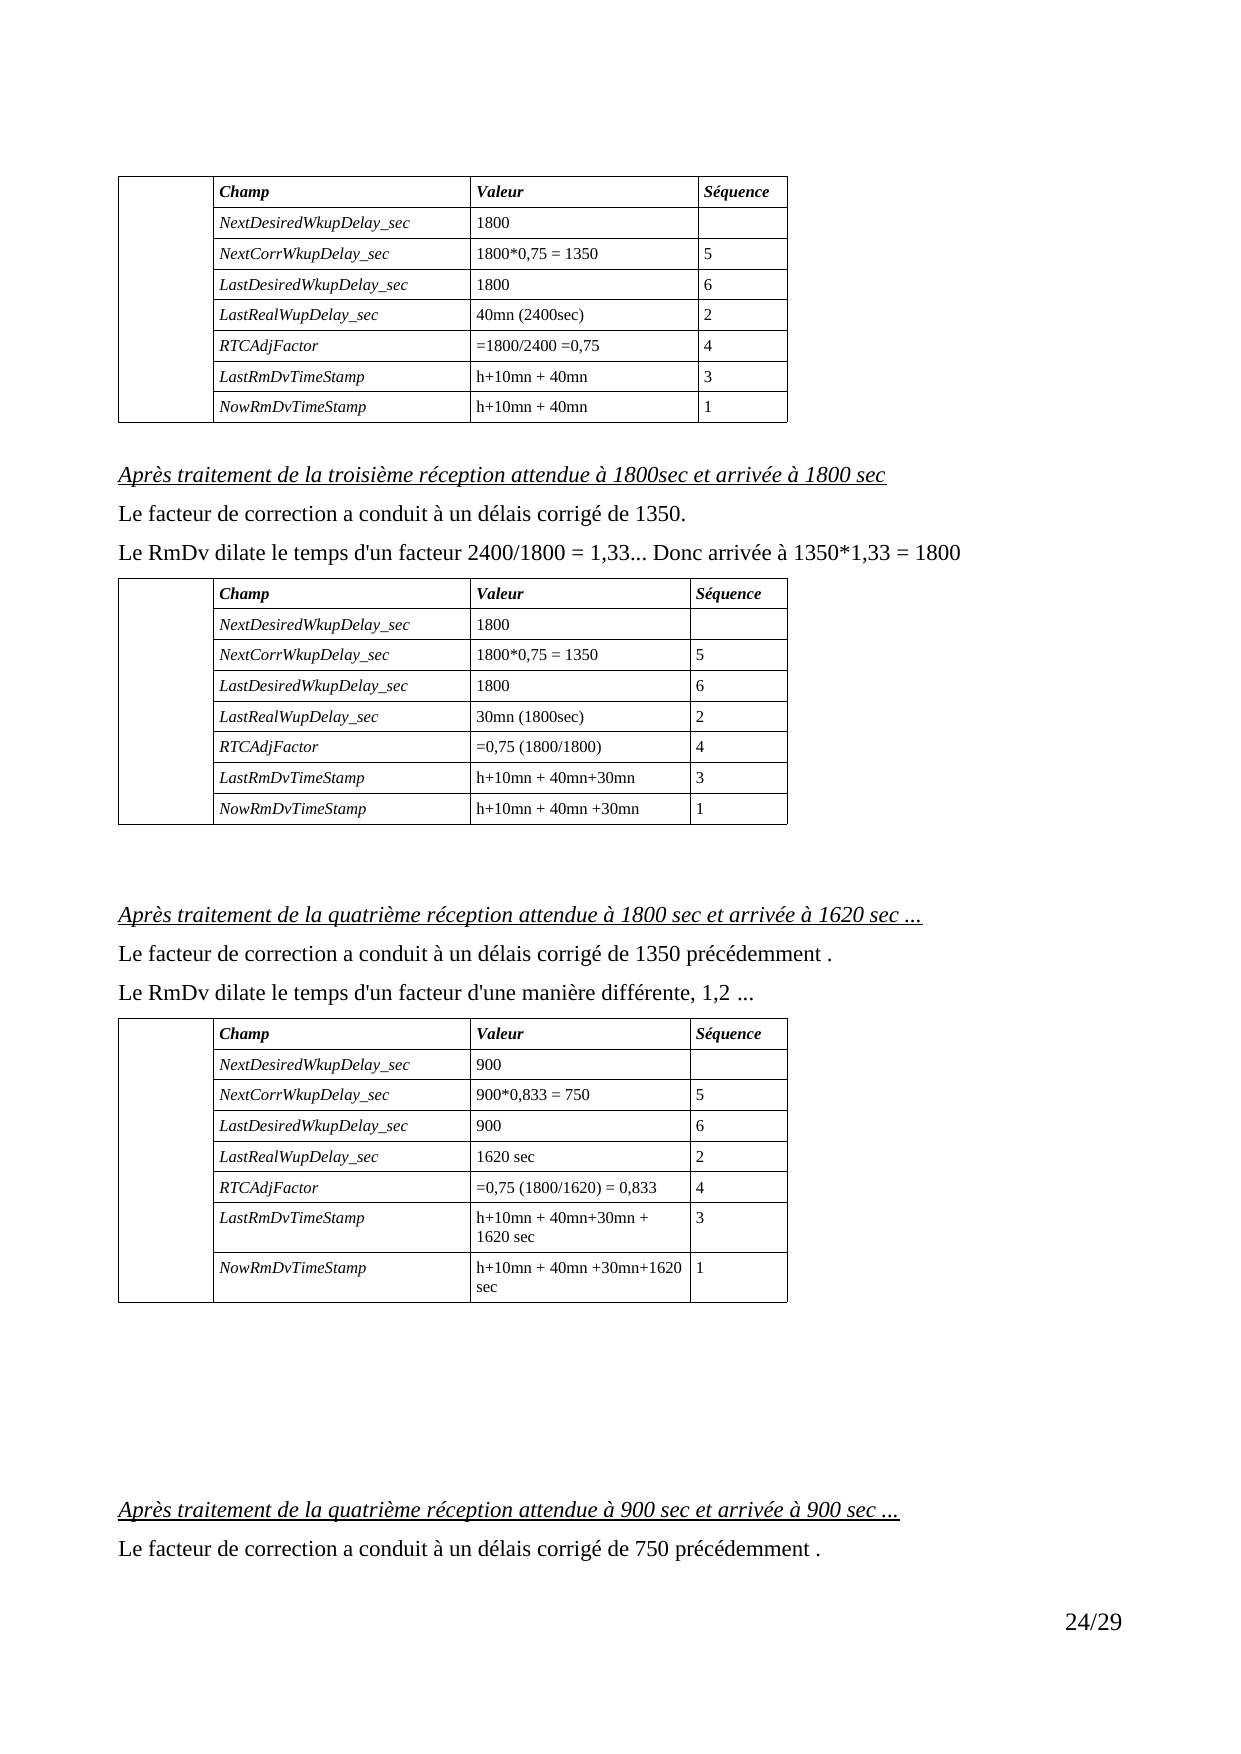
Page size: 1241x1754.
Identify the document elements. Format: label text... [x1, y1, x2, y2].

table_header Champ [214, 1019, 470, 1049]
table_cell 6 [691, 671, 787, 701]
text Le facteur de correction a conduit à un délais corrigé de 1350. [118, 500, 1122, 526]
table_cell 5 [699, 239, 787, 269]
table_cell 900 [471, 1050, 690, 1079]
table_cell LastRmDvTimeStamp [214, 763, 470, 793]
table_cell NextDesiredWkupDelay_sec [214, 208, 470, 238]
table_cell h+10mn + 40mn +30mn+1620 sec [471, 1253, 690, 1302]
table_cell 5 [691, 1080, 787, 1110]
table_cell 1 [691, 1253, 787, 1302]
table_cell LastRealWupDelay_sec [214, 702, 470, 731]
table_cell LastRmDvTimeStamp [214, 362, 470, 391]
table_cell 3 [691, 763, 787, 793]
table_header Valeur [471, 177, 698, 207]
table_cell 4 [691, 732, 787, 762]
table_cell 1800 [471, 270, 698, 299]
table_cell LastRealWupDelay_sec [214, 300, 470, 330]
table_header [119, 579, 213, 824]
table_cell 2 [691, 702, 787, 731]
text Après traitement de la quatrième réception attendue à 900 sec et arrivée à 900 sec ... [118, 1496, 1122, 1523]
table_cell 30mn (1800sec) [471, 702, 690, 731]
table_header [119, 1019, 213, 1302]
table_cell h+10mn + 40mn+30mn [471, 763, 690, 793]
text Le facteur de correction a conduit à un délais corrigé de 750 précédemment . [118, 1535, 1122, 1562]
table_cell 3 [691, 1203, 787, 1252]
table_cell 1800 [471, 671, 690, 701]
text Le RmDv dilate le temps d'un facteur d'une manière différente, 1,2 ... [118, 979, 1122, 1005]
table_cell h+10mn + 40mn [471, 362, 698, 391]
table_cell 4 [699, 331, 787, 361]
table_cell 2 [699, 300, 787, 330]
table_cell 900 [471, 1111, 690, 1141]
table_header Séquence [691, 1019, 787, 1049]
table_cell LastDesiredWkupDelay_sec [214, 270, 470, 299]
table_header Séquence [691, 579, 787, 608]
table_cell =0,75 (1800/1800) [471, 732, 690, 762]
table_cell =0,75 (1800/1620) = 0,833 [471, 1172, 690, 1202]
table_cell 1800*0,75 = 1350 [471, 239, 698, 269]
text Après traitement de la quatrième réception attendue à 1800 sec et arrivée à 1620 sec ... [118, 901, 1122, 928]
table_cell RTCAdjFactor [214, 331, 470, 361]
table_cell 4 [691, 1172, 787, 1202]
table_cell 1800*0,75 = 1350 [471, 640, 690, 670]
table_cell NextCorrWkupDelay_sec [214, 239, 470, 269]
table_header Champ [214, 579, 470, 608]
table_header [119, 177, 213, 422]
text Le RmDv dilate le temps d'un facteur 2400/1800 = 1,33... Donc arrivée à 1350*1,33 = 1800 [118, 539, 1122, 565]
table_cell NowRmDvTimeStamp [214, 1253, 470, 1302]
table_cell =1800/2400 =0,75 [471, 331, 698, 361]
table_cell [691, 1050, 787, 1079]
table_header Valeur [471, 1019, 690, 1049]
table_cell NextDesiredWkupDelay_sec [214, 609, 470, 639]
table_cell NextCorrWkupDelay_sec [214, 640, 470, 670]
table_cell h+10mn + 40mn +30mn [471, 794, 690, 824]
table_cell 6 [699, 270, 787, 299]
text Après traitement de la troisième réception attendue à 1800sec et arrivée à 1800 sec [118, 461, 1122, 487]
table_cell LastDesiredWkupDelay_sec [214, 1111, 470, 1141]
table_cell h+10mn + 40mn+30mn + 1620 sec [471, 1203, 690, 1252]
table_cell [691, 609, 787, 639]
table_cell RTCAdjFactor [214, 1172, 470, 1202]
table_cell LastDesiredWkupDelay_sec [214, 671, 470, 701]
table_cell 2 [691, 1142, 787, 1171]
table_cell LastRealWupDelay_sec [214, 1142, 470, 1171]
table_cell [699, 208, 787, 238]
table_cell 40mn (2400sec) [471, 300, 698, 330]
text Le facteur de correction a conduit à un délais corrigé de 1350 précédemment . [118, 940, 1122, 967]
table_cell 900*0,833 = 750 [471, 1080, 690, 1110]
table_cell LastRmDvTimeStamp [214, 1203, 470, 1252]
table_cell 3 [699, 362, 787, 391]
table_header Champ [214, 177, 470, 207]
table_cell NextCorrWkupDelay_sec [214, 1080, 470, 1110]
table_cell 1800 [471, 208, 698, 238]
table_cell RTCAdjFactor [214, 732, 470, 762]
table_cell h+10mn + 40mn [471, 392, 698, 422]
table_header Valeur [471, 579, 690, 608]
table_cell NowRmDvTimeStamp [214, 392, 470, 422]
table_cell NextDesiredWkupDelay_sec [214, 1050, 470, 1079]
table_header Séquence [699, 177, 787, 207]
table_cell 5 [691, 640, 787, 670]
table_cell 1 [699, 392, 787, 422]
table_cell 6 [691, 1111, 787, 1141]
table_cell NowRmDvTimeStamp [214, 794, 470, 824]
table_cell 1800 [471, 609, 690, 639]
table_cell 1 [691, 794, 787, 824]
table_cell 1620 sec [471, 1142, 690, 1171]
